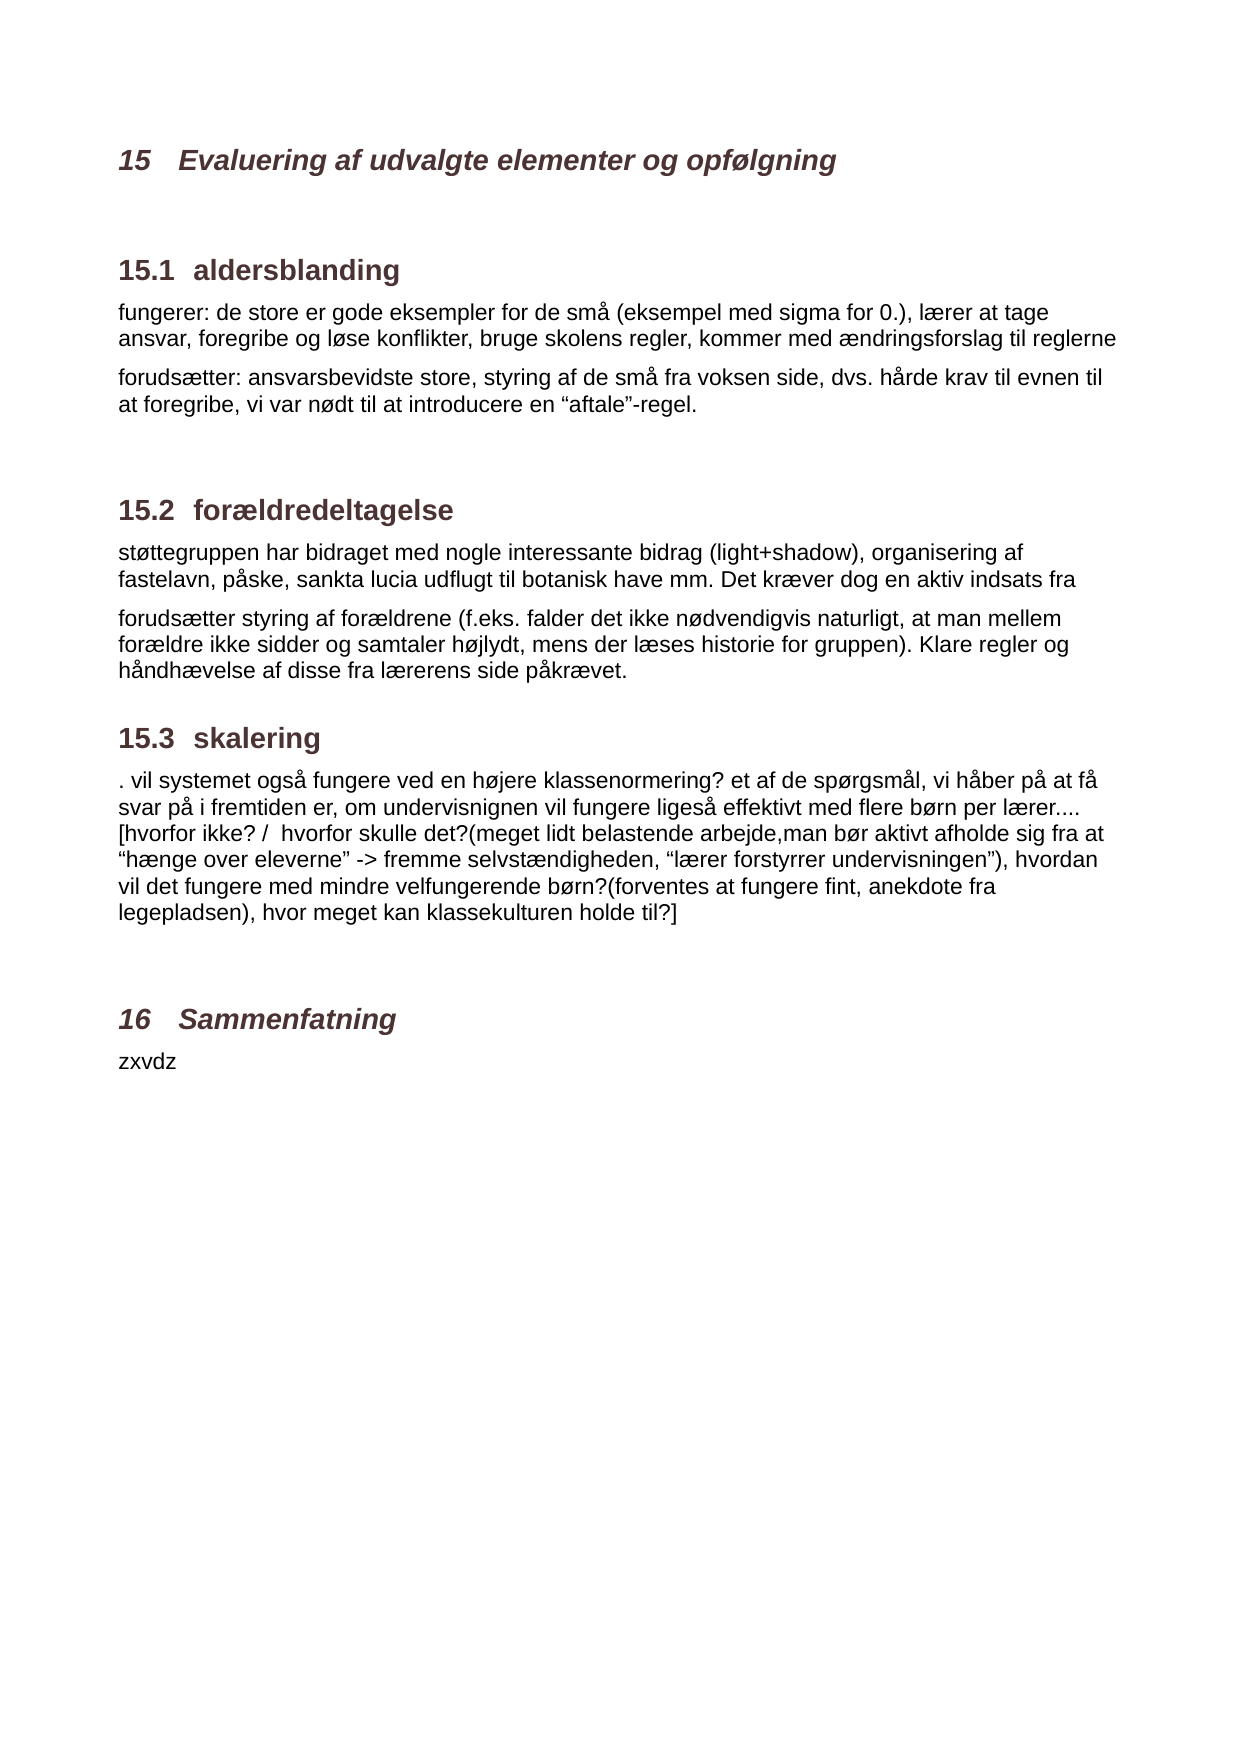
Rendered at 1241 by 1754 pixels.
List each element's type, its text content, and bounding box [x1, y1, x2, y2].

text . vil systemet også fungere ved en højere klassenormering? et af de spørgsmål, vi håber på at få svar på i fremtiden er, om undervisnignen vil fungere ligeså effektivt med flere børn per lærer.... [hvorfor ikke? / hvorfor skulle det?(meget lidt belastende arbejde,man bør aktivt afholde sig fra at “hænge over eleverne” -> fremme selvstændigheden, “lærer forstyrrer undervisningen”), hvordan vil det fungere med mindre velfungerende børn?(forventes at fungere fint, anekdote fra legepladsen), hvor meget kan klassekulturen holde til?] [118, 767, 1122, 925]
subtitle forældredeltagelse [118, 493, 1122, 527]
text fungerer: de store er gode eksempler for de små (eksempel med sigma for 0.), lærer at tage ansvar, foregribe og løse konflikter, bruge skolens regler, kommer med ændringsforslag til reglerne [118, 299, 1122, 352]
text forudsætter styring af forældrene (f.eks. falder det ikke nødvendigvis naturligt, at man mellem forældre ikke sidder og samtaler højlydt, mens der læses historie for gruppen). Klare regler og håndhævelse af disse fra lærerens side påkrævet. [118, 604, 1122, 684]
subtitle skalering [118, 721, 1122, 755]
subtitle Evaluering af udvalgte elementer og opfølgning [118, 143, 1122, 177]
text zxvdz [118, 1048, 1122, 1074]
subtitle Sammenfatning [118, 1002, 1122, 1035]
text støttegruppen har bidraget med nogle interessante bidrag (light+shadow), organisering af fastelavn, påske, sankta lucia udflugt til botanisk have mm. Det kræver dog en aktiv indsats fra [118, 539, 1122, 592]
subtitle aldersblanding [118, 253, 1122, 287]
text forudsætter: ansvarsbevidste store, styring af de små fra voksen side, dvs. hårde krav til evnen til at foregribe, vi var nødt til at introducere en “aftale”-regel. [118, 364, 1122, 417]
